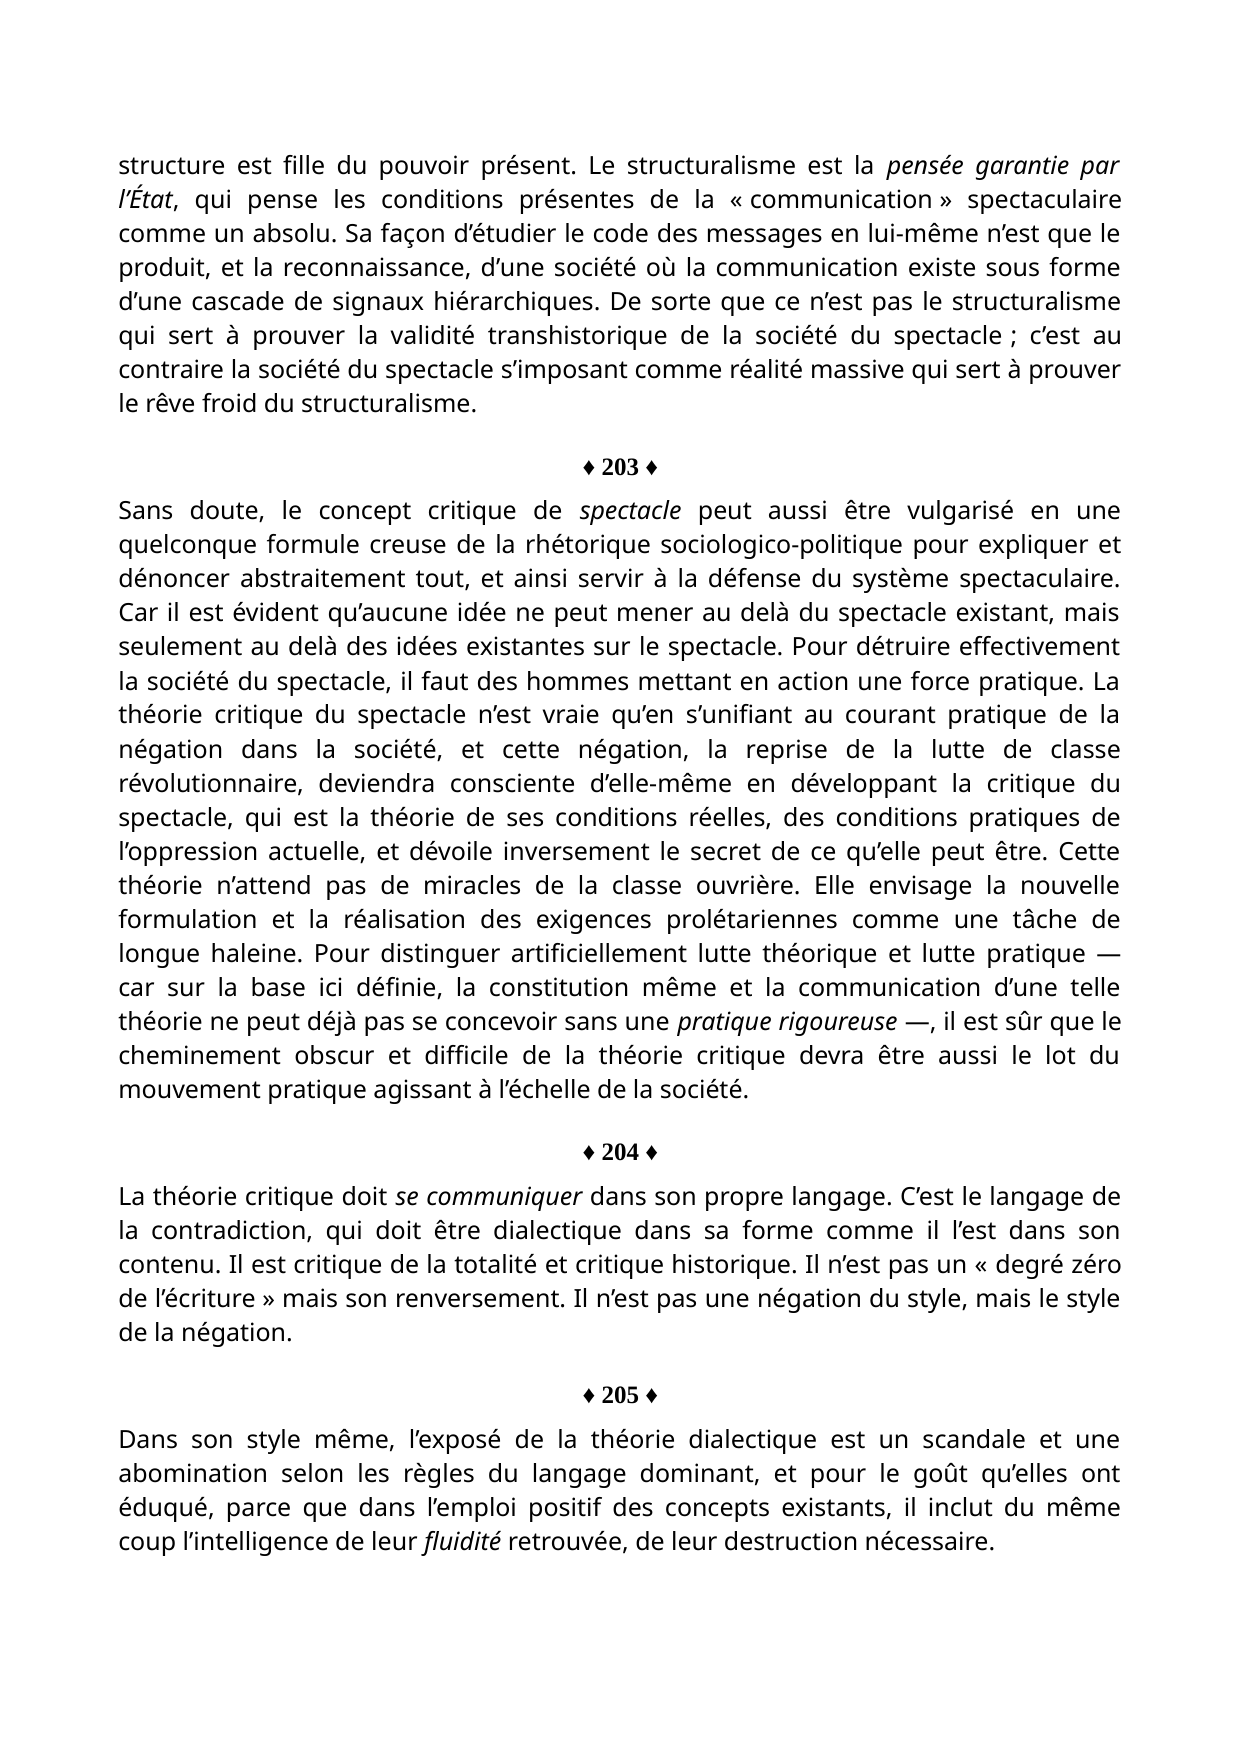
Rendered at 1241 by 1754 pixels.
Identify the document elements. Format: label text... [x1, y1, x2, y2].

text Sans doute, le concept critique de spectacle peut aussi être vulgarisé en une quelconque formule creuse de la rhétorique sociologico-politique pour expliquer et dénoncer abstraitement tout, et ainsi servir à la défense du système spectaculaire. Car il est évident qu’aucune idée ne peut mener au delà du spectacle existant, mais seulement au delà des idées existantes sur le spectacle. Pour détruire effectivement la société du spectacle, il faut des hommes mettant en action une force pratique. La théorie critique du spectacle n’est vraie qu’en s’unifiant au courant pratique de la négation dans la société, et cette négation, la reprise de la lutte de classe révolutionnaire, deviendra consciente d’elle-même en développant la critique du spectacle, qui est la théorie de ses conditions réelles, des conditions pratiques de l’oppression actuelle, et dévoile inversement le secret de ce qu’elle peut être. Cette théorie n’attend pas de miracles de la classe ouvrière. Elle envisage la nouvelle formulation et la réalisation des exigences prolétariennes comme une tâche de longue haleine. Pour distinguer artificiellement lutte théorique et lutte pratique — car sur la base ici définie, la constitution même et la communication d’une telle théorie ne peut déjà pas se concevoir sans une pratique rigoureuse —, il est sûr que le cheminement obscur et difficile de la théorie critique devra être aussi le lot du mouvement pratique agissant à l’échelle de la société. [118, 493, 1122, 1106]
text Dans son style même, l’exposé de la théorie dialectique est un scandale et une abomination selon les règles du langage dominant, et pour le goût qu’elles ont éduqué, parce que dans l’emploi positif des concepts existants, il inclut du même coup l’intelligence de leur fluidité retrouvée, de leur destruction nécessaire. [118, 1422, 1122, 1558]
subtitle ♦ 203 ♦ [118, 452, 1122, 480]
subtitle ♦ 204 ♦ [118, 1137, 1122, 1166]
subtitle ♦ 205 ♦ [118, 1380, 1122, 1409]
text La théorie critique doit se communiquer dans son propre langage. C’est le langage de la contradiction, qui doit être dialectique dans sa forme comme il l’est dans son contenu. Il est critique de la totalité et critique historique. Il n’est pas un « degré zéro de l’écriture » mais son renversement. Il n’est pas une négation du style, mais le style de la négation. [118, 1179, 1122, 1349]
text structure est fille du pouvoir présent. Le structuralisme est la pensée garantie par l’État, qui pense les conditions présentes de la « communication » spectaculaire comme un absolu. Sa façon d’étudier le code des messages en lui-même n’est que le produit, et la reconnaissance, d’une société où la communication existe sous forme d’une cascade de signaux hiérarchiques. De sorte que ce n’est pas le structuralisme qui sert à prouver la validité transhistorique de la société du spectacle ; c’est au contraire la société du spectacle s’imposant comme réalité massive qui sert à prouver le rêve froid du structuralisme. [118, 148, 1122, 420]
